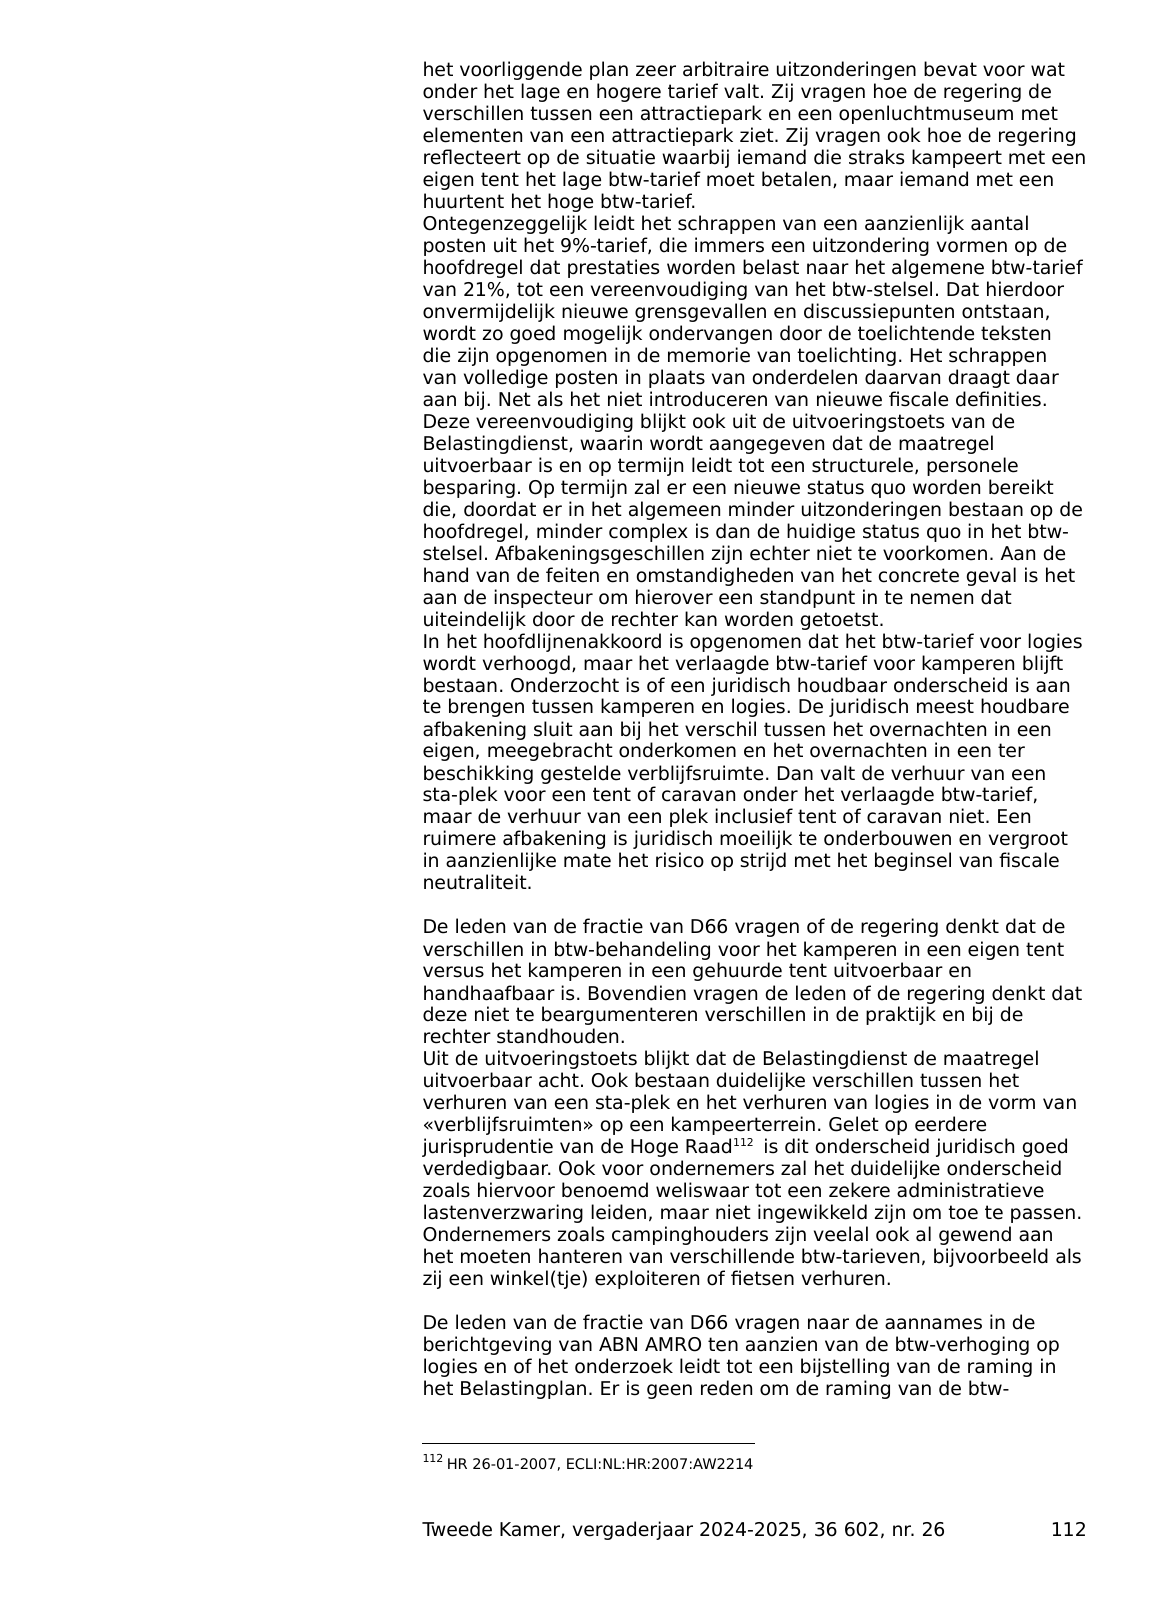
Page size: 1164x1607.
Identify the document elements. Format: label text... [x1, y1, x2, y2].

text De leden van de fractie van D66 vragen of de regering denkt dat de verschillen in btw-behandeling voor het kamperen in een eigen tent versus het kamperen in een gehuurde tent uitvoerbaar en handhaafbaar is. Bovendien vragen de leden of de regering denkt dat deze niet te beargumenteren verschillen in de praktijk en bij de rechter standhouden. [422, 916, 1087, 1048]
text Deze vereenvoudiging blijkt ook uit de uitvoeringstoets van de Belastingdienst, waarin wordt aangegeven dat de maatregel uitvoerbaar is en op termijn leidt tot een structurele, personele besparing. Op termijn zal er een nieuwe status quo worden bereikt die, doordat er in het algemeen minder uitzonderingen bestaan op de hoofdregel, minder complex is dan de huidige status quo in het btw-stelsel. Afbakeningsgeschillen zijn echter niet te voorkomen. Aan de hand van de feiten en omstandigheden van het concrete geval is het aan de inspecteur om hierover een standpunt in te nemen dat uiteindelijk door de rechter kan worden getoetst. [422, 411, 1087, 631]
text het voorliggende plan zeer arbitraire uitzonderingen bevat voor wat onder het lage en hogere tarief valt. Zij vragen hoe de regering de verschillen tussen een attractiepark en een openluchtmuseum met elementen van een attractiepark ziet. Zij vragen ook hoe de regering reflecteert op de situatie waarbij iemand die straks kampeert met een eigen tent het lage btw-tarief moet betalen, maar iemand met een huurtent het hoge btw-tarief. [422, 59, 1087, 213]
text Ontegenzeggelijk leidt het schrappen van een aanzienlijk aantal posten uit het 9%-tarief, die immers een uitzondering vormen op de hoofdregel dat prestaties worden belast naar het algemene btw-tarief van 21%, tot een vereenvoudiging van het btw-stelsel. Dat hierdoor onvermijdelijk nieuwe grensgevallen en discussiepunten ontstaan, wordt zo goed mogelijk ondervangen door de toelichtende teksten die zijn opgenomen in de memorie van toelichting. Het schrappen van volledige posten in plaats van onderdelen daarvan draagt daar aan bij. Net als het niet introduceren van nieuwe fiscale definities. [422, 213, 1087, 411]
text De leden van de fractie van D66 vragen naar de aannames in de berichtgeving van ABN AMRO ten aanzien van de btw-verhoging op logies en of het onderzoek leidt tot een bijstelling van de raming in het Belastingplan. Er is geen reden om de raming van de btw- [422, 1312, 1087, 1400]
text In het hoofdlijnenakkoord is opgenomen dat het btw-tarief voor logies wordt verhoogd, maar het verlaagde btw-tarief voor kamperen blijft bestaan. Onderzocht is of een juridisch houdbaar onderscheid is aan te brengen tussen kamperen en logies. De juridisch meest houdbare afbakening sluit aan bij het verschil tussen het overnachten in een eigen, meegebracht onderkomen en het overnachten in een ter beschikking gestelde verblijfsruimte. Dan valt de verhuur van een sta-plek voor een tent of caravan onder het verlaagde btw-tarief, maar de verhuur van een plek inclusief tent of caravan niet. Een ruimere afbakening is juridisch moeilijk te onderbouwen en vergroot in aanzienlijke mate het risico op strijd met het beginsel van fiscale neutraliteit. [422, 631, 1087, 894]
text Uit de uitvoeringstoets blijkt dat de Belastingdienst de maatregel uitvoerbaar acht. Ook bestaan duidelijke verschillen tussen het verhuren van een sta-plek en het verhuren van logies in de vorm van «verblijfsruimten» op een kampeerterrein. Gelet op eerdere jurisprudentie van de Hoge Raad is dit onderscheid juridisch goed verdedigbaar. Ook voor ondernemers zal het duidelijke onderscheid zoals hiervoor benoemd weliswaar tot een zekere administratieve lastenverzwaring leiden, maar niet ingewikkeld zijn om toe te passen. Ondernemers zoals campinghouders zijn veelal ook al gewend aan het moeten hanteren van verschillende btw-tarieven, bijvoorbeeld als zij een winkel(tje) exploiteren of fietsen verhuren. [422, 1048, 1087, 1290]
text HR 26-01-2007, ECLI:NL:HR:2007:AW2214 [422, 1452, 1087, 1474]
